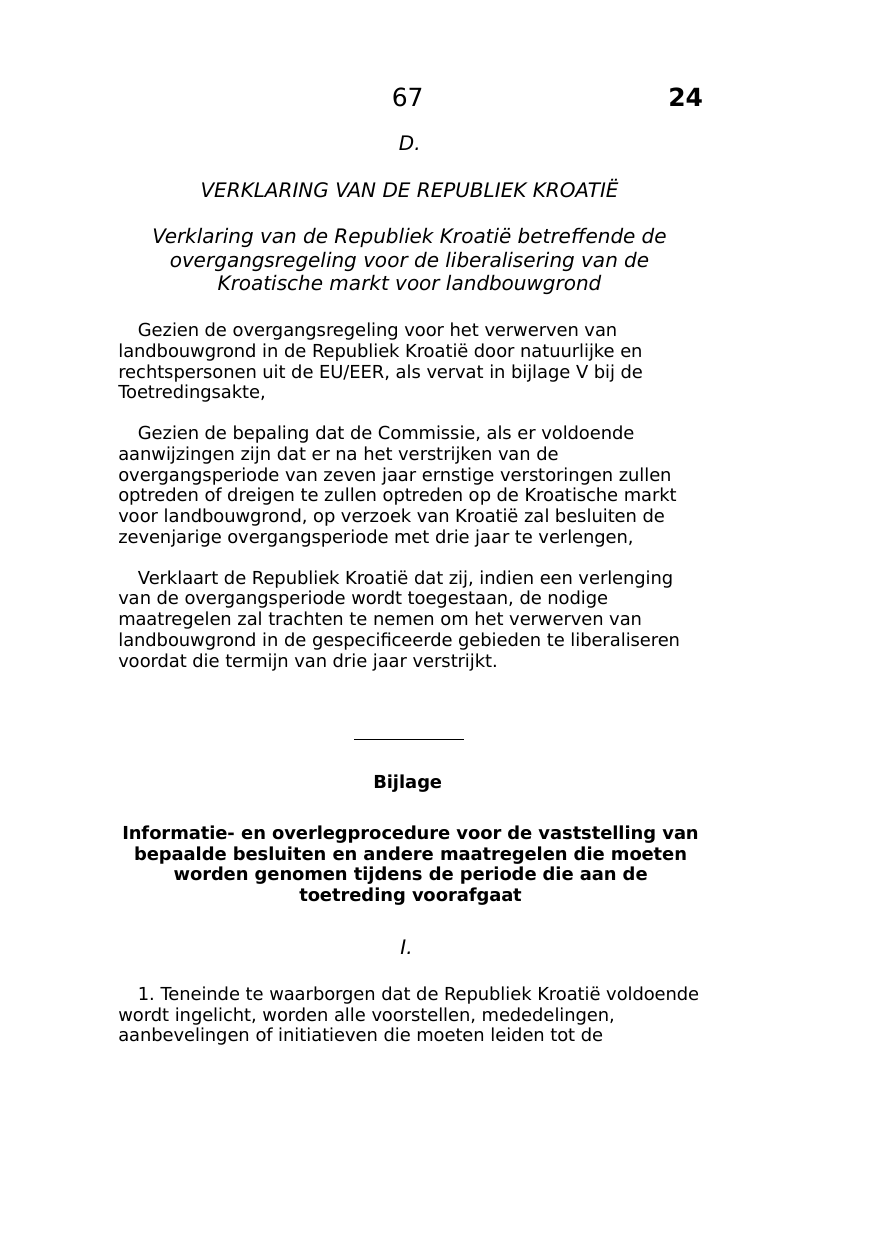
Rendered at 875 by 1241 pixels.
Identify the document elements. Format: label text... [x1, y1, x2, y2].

text Gezien de overgangsregeling voor het verwerven van landbouwgrond in de Republiek Kroatië door natuurlijke en rechtspersonen uit de EU/EER, als vervat in bijlage V bij de Toetredingsakte, [118, 320, 703, 403]
subtitle D. VERKLARING VAN DE REPUBLIEK KROATIË Verklaring van de Republiek Kroatië betreffende de overgangsregeling voor de liberalisering van de Kroatische markt voor landbouwgrond [118, 132, 703, 295]
subtitle Informatie- en overlegprocedure voor de vaststelling van bepaalde besluiten en andere maatregelen die moeten worden genomen tijdens de periode die aan de toetreding voorafgaat [118, 823, 703, 906]
subtitle I. [118, 936, 703, 959]
text Gezien de bepaling dat de Commissie, als er voldoende aanwijzingen zijn dat er na het verstrijken van de overgangsperiode van zeven jaar ernstige verstoringen zullen optreden of dreigen te zullen optreden op de Kroatische markt voor landbouwgrond, op verzoek van Kroatië zal besluiten de zevenjarige overgangsperiode met drie jaar te verlengen, [118, 423, 703, 547]
subtitle Bijlage [118, 772, 703, 793]
text 1. Teneinde te waarborgen dat de Republiek Kroatië voldoende wordt ingelicht, worden alle voorstellen, mededelingen, aanbevelingen of initiatieven die moeten leiden tot de [118, 984, 703, 1046]
text Verklaart de Republiek Kroatië dat zij, indien een verlenging van de overgangsperiode wordt toegestaan, de nodige maatregelen zal trachten te nemen om het verwerven van landbouwgrond in de gespecificeerde gebieden te liberaliseren voordat die termijn van drie jaar verstrijkt. [118, 567, 703, 671]
